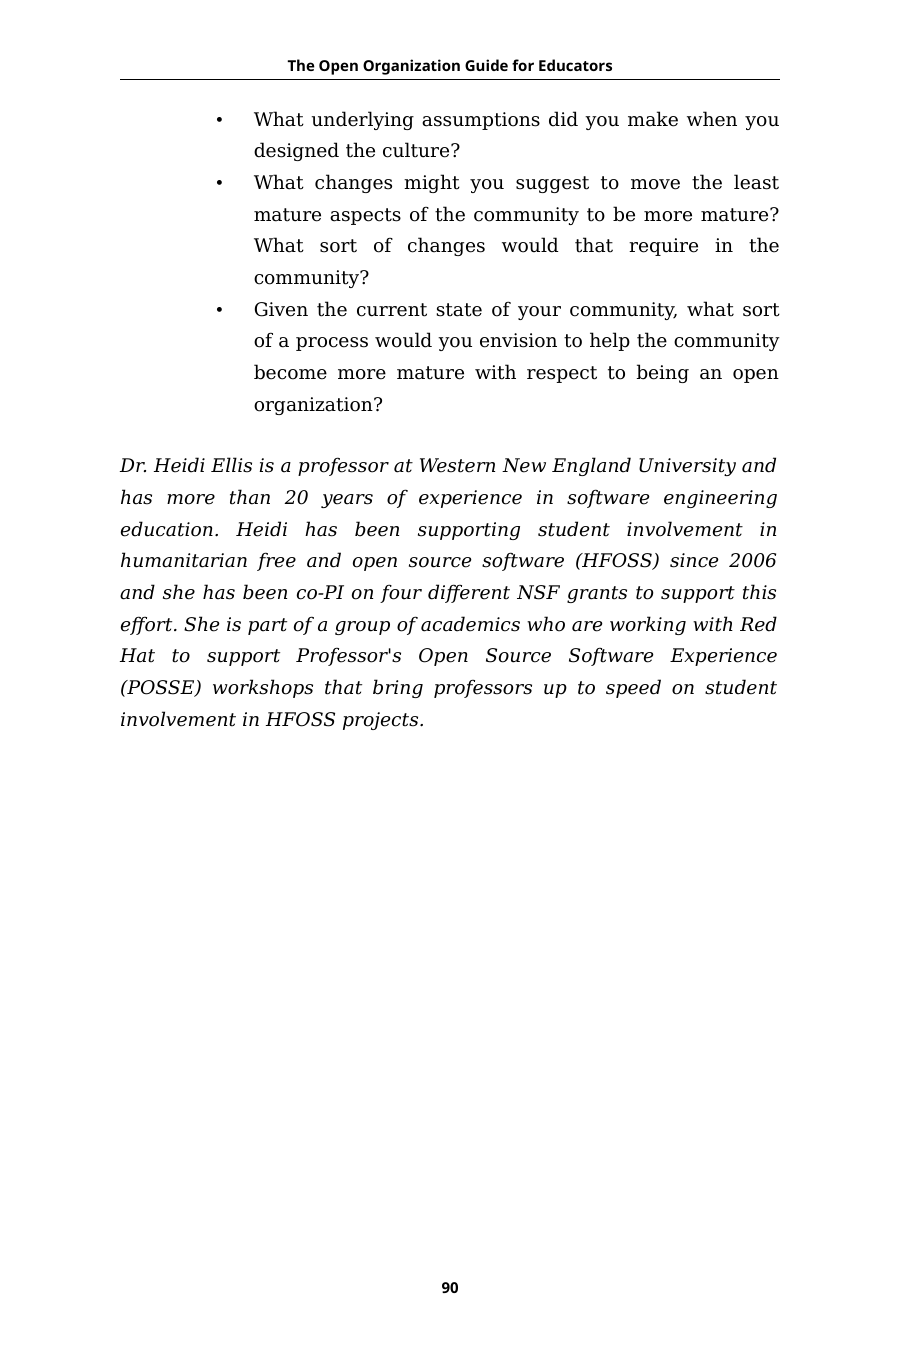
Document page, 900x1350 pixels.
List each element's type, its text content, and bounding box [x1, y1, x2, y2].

list What changes might you suggest to move the least mature aspects of the community to be more mature? What sort of changes would that require in the community? [216, 172, 780, 289]
text Dr. Heidi Ellis is a professor at Western New England University and has more than 20 years of experience in software engineering education. Heidi has been supporting student involvement in humanitarian free and open source software (HFOSS) since 2006 and she has been co-PI on four different NSF grants to support this effort. She is part of a group of academics who are working with Red Hat to support Professor's Open Source Software Experience (POSSE) workshops that bring professors up to speed on student involvement in HFOSS projects. [120, 455, 780, 731]
list Given the current state of your community, what sort of a process would you envision to help the community become more mature with respect to being an open organization? [216, 299, 780, 416]
list What underlying assumptions did you make when you designed the culture? [216, 109, 780, 162]
